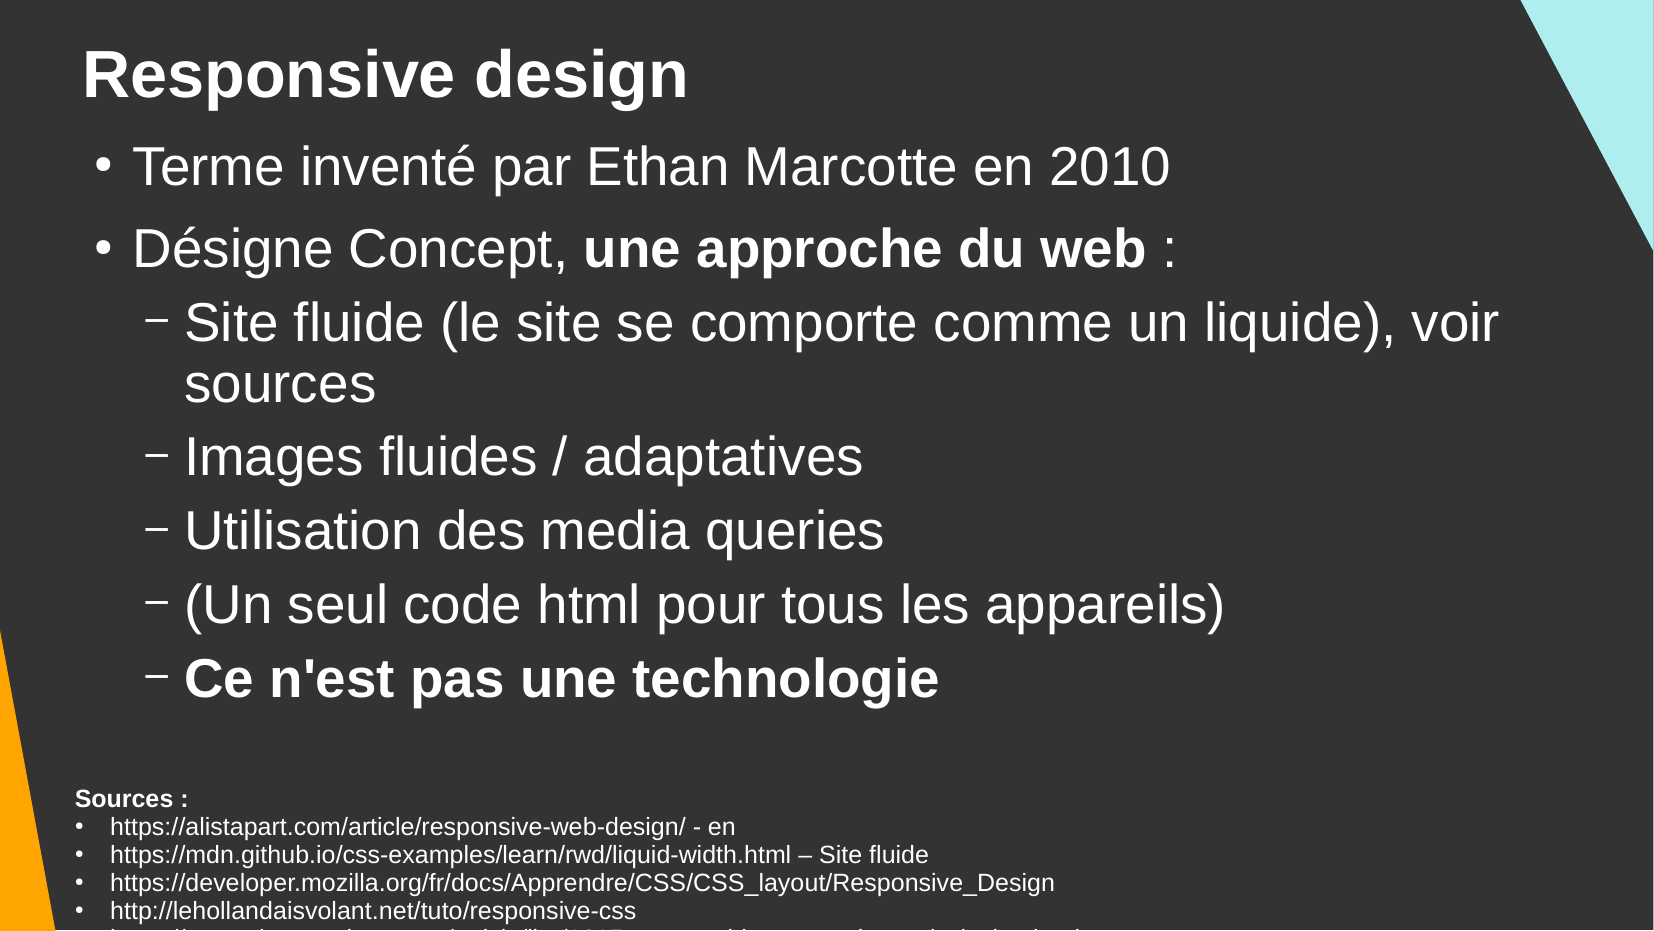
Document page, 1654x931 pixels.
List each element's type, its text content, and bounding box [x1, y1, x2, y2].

list Terme inventé par Ethan Marcotte en 2010 Désigne Concept, une approche du web : Site fluide (le site se comporte comme un liquide), voir sources Images fluides / adaptatives Utilisation des media queries (Un seul code html pour tous les appareils) Ce n'est pas une technologie [80, 135, 1605, 709]
text_box [1520, 0, 1654, 253]
title Responsive design [82, 37, 1571, 114]
text_box Sources : https://alistapart.com/article/responsive-web-design/ - en https://mdn.github.io/css-examples/learn/rwd/liquid-width.html – Site fluide https://developer.mozilla.org/fr/docs/Apprendre/CSS/CSS_layout/Responsive_Design http://lehollandaisvolant.net/tuto/responsive-css https://www.alsacreations.com/article/lire/1615-cest-quoi-le-responsive-web-design.html [60, 777, 1546, 931]
text_box [0, 630, 56, 931]
